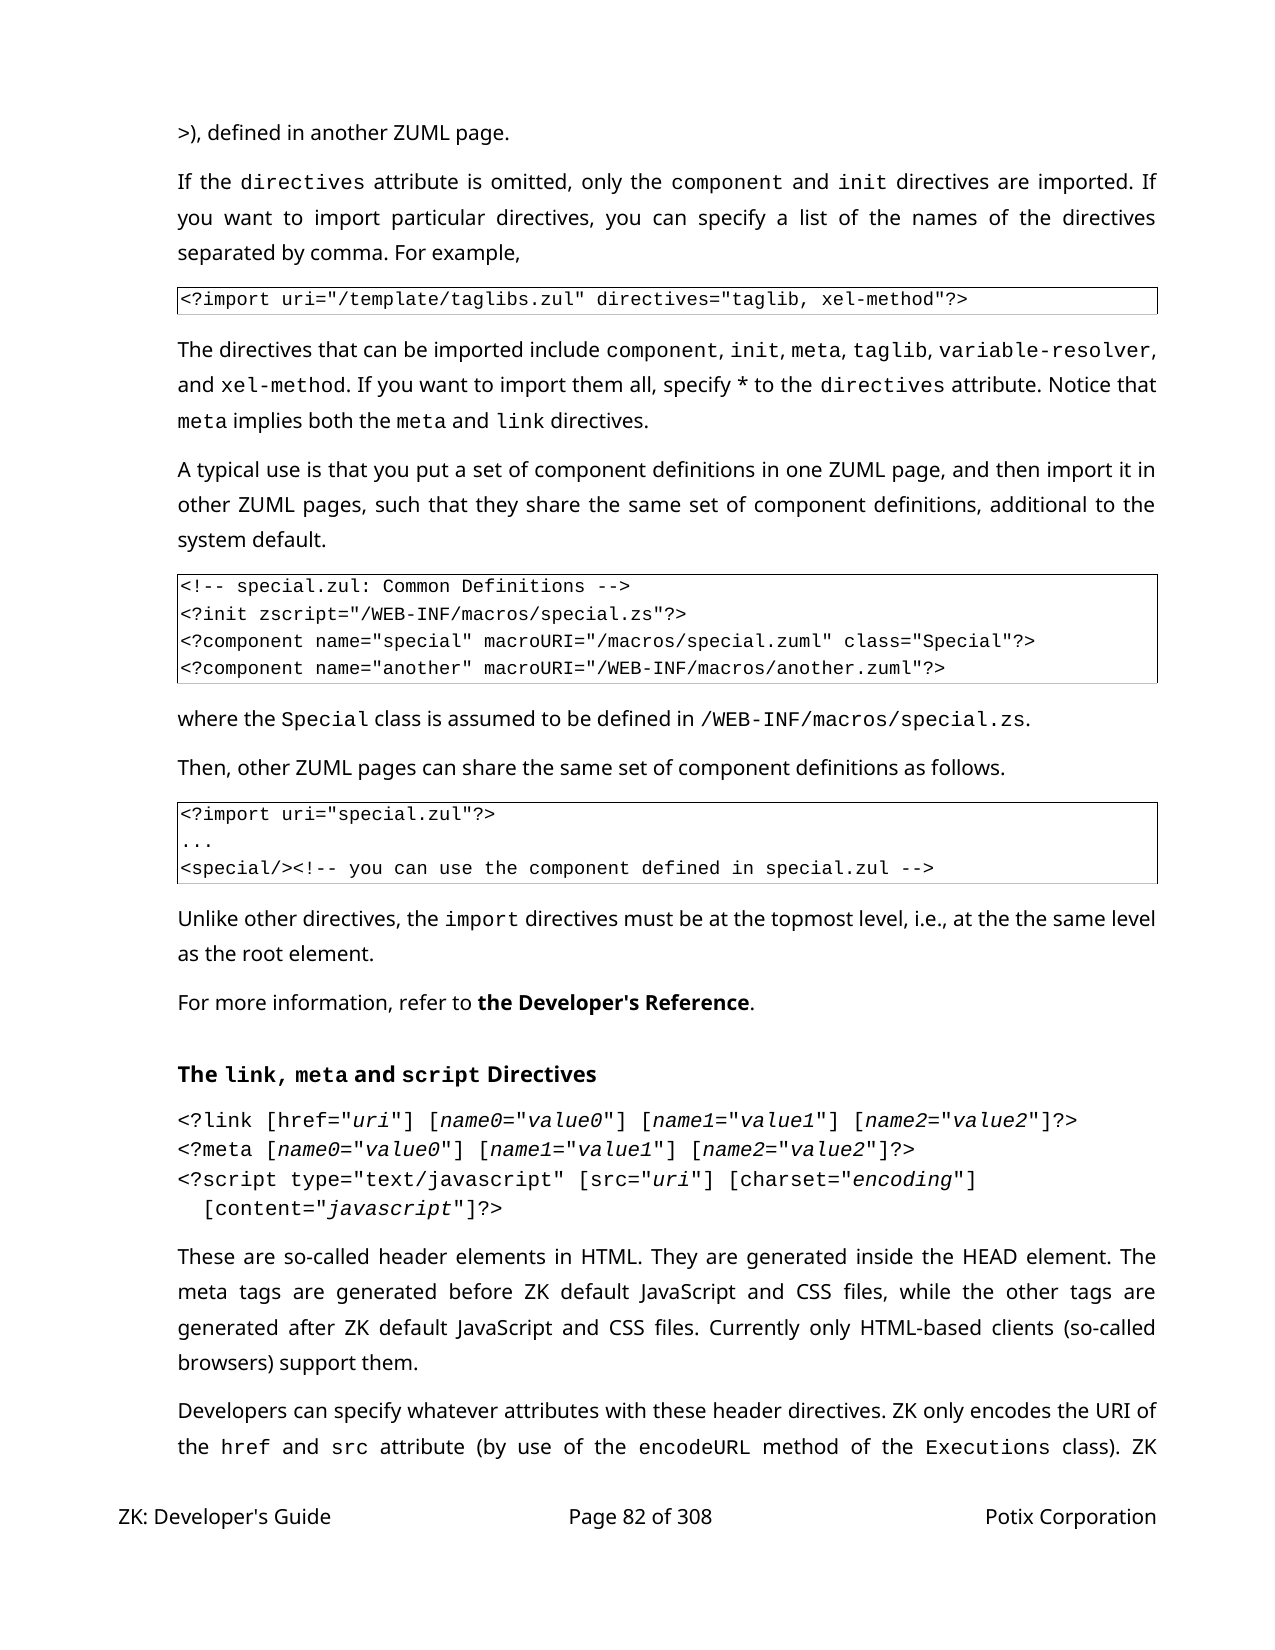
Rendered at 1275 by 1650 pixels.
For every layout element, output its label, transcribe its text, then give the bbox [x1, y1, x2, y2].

text The directives that can be imported include component, init, meta, taglib, variable-resolver, and xel-method. If you want to import them all, specify * to the directives attribute. Notice that meta implies both the meta and link directives. [177, 335, 1157, 434]
text Unlike other directives, the import directives must be at the topmost level, i.e., at the the same level as the root element. [177, 904, 1157, 968]
text If the directives attribute is omitted, only the component and init directives are imported. If you want to import particular directives, you can specify a list of the names of the directives separated by comma. For example, [177, 167, 1157, 266]
text <?link [href="uri"] [name0="value0"] [name1="value1"] [name2="value2"]?> <?meta [name0="value0"] [name1="value1"] [name2="value2"]?> <?script type="text/javascript" [src="uri"] [charset="encoding"] [content="javascript"]?> [177, 1110, 1157, 1222]
text <?component name="another" macroURI="/WEB-INF/macros/another.zuml"?> [178, 656, 1157, 683]
text For more information, refer to the Developer's Reference. [177, 988, 1157, 1017]
subtitle The link, meta and script Directives [177, 1059, 1157, 1089]
text Developers can specify whatever attributes with these header directives. ZK only encodes the URI of the href and src attribute (by use of the encodeURL method of the Executions class). ZK [177, 1397, 1157, 1460]
text <?component name="special" macroURI="/macros/special.zuml" class="Special"?> [178, 629, 1157, 653]
text where the Special class is assumed to be defined in /WEB-INF/macros/special.zs. [177, 704, 1157, 732]
text <!-- special.zul: Common Definitions --> [178, 575, 1157, 598]
text <?import uri="/template/taglibs.zul" directives="taglib, xel-method"?> [178, 288, 1157, 314]
text Then, other ZUML pages can share the same set of component definitions as follows. [177, 753, 1157, 781]
text <?init zscript="/WEB-INF/macros/special.zs"?> [178, 601, 1157, 626]
text These are so-called header elements in HTML. They are generated inside the HEAD element. The meta tags are generated before ZK default JavaScript and CSS files, while the other tags are generated after ZK default JavaScript and CSS files. Currently only HTML-based clients (so-called browsers) support them. [177, 1242, 1157, 1376]
text <special/><!-- you can use the component defined in special.zul --> [178, 856, 1157, 883]
text <?import uri="special.zul"?> [178, 803, 1157, 826]
text ... [178, 829, 1157, 853]
text >), defined in another ZUML page. [177, 118, 1157, 147]
text A typical use is that you put a set of component definitions in one ZUML page, and then import it in other ZUML pages, such that they share the same set of component definitions, additional to the system default. [177, 455, 1157, 554]
